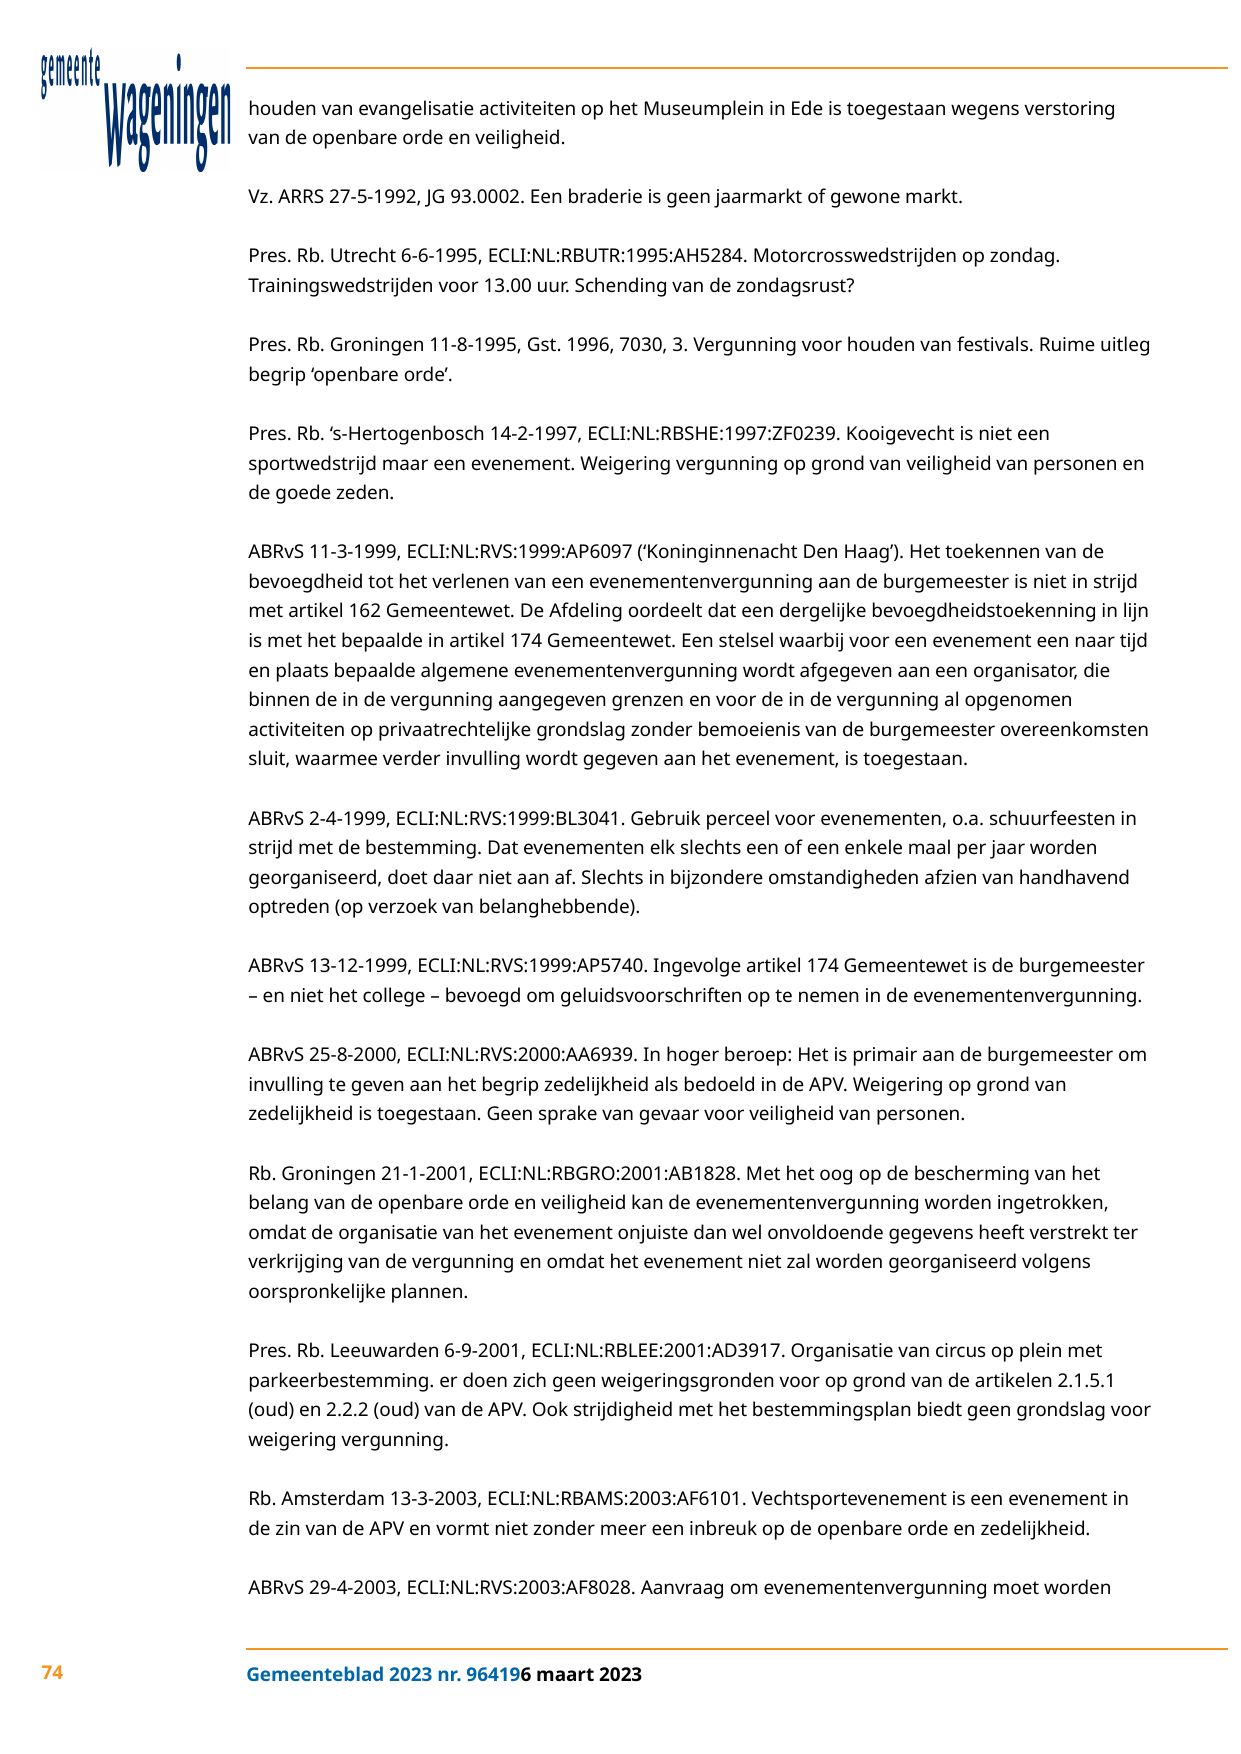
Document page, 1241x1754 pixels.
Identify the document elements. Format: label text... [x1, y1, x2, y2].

text ABRvS 2-4-1999, ECLI:NL:RVS:1999:BL3041. Gebruik perceel voor evenementen, o.a. schuurfeesten in strijd met de bestemming. Dat evenementen elk slechts een of een enkele maal per jaar worden georganiseerd, doet daar niet aan af. Slechts in bijzondere omstandigheden afzien van handhavend optreden (op verzoek van belanghebbende). [248, 805, 1152, 919]
text ABRvS 25-8-2000, ECLI:NL:RVS:2000:AA6939. In hoger beroep: Het is primair aan de burgemeester om invulling te geven aan het begrip zedelijkheid als bedoeld in de APV. Weigering op grond van zedelijkheid is toegestaan. Geen sprake van gevaar voor veiligheid van personen. [248, 1041, 1152, 1126]
text ABRvS 29-4-2003, ECLI:NL:RVS:2003:AF8028. Aanvraag om evenementenvergunning moet worden [248, 1574, 1152, 1600]
text Rb. Amsterdam 13-3-2003, ECLI:NL:RBAMS:2003:AF6101. Vechtsportevenement is een evenement in de zin van de APV en vormt niet zonder meer een inbreuk op de openbare orde en zedelijkheid. [248, 1485, 1152, 1541]
text ABRvS 13-12-1999, ECLI:NL:RVS:1999:AP5740. Ingevolge artikel 174 Gemeentewet is de burgemeester – en niet het college – bevoegd om geluidsvoorschriften op te nemen in de evenementenvergunning. [248, 953, 1152, 1008]
text Pres. Rb. ‘s-Hertogenbosch 14-2-1997, ECLI:NL:RBSHE:1997:ZF0239. Kooigevecht is niet een sportwedstrijd maar een evenement. Weigering vergunning op grond van veiligheid van personen en de goede zeden. [248, 420, 1152, 505]
text Pres. Rb. Groningen 11-8-1995, Gst. 1996, 7030, 3. Vergunning voor houden van festivals. Ruime uitleg begrip ‘openbare orde’. [248, 331, 1152, 387]
text Pres. Rb. Leeuwarden 6-9-2001, ECLI:NL:RBLEE:2001:AD3917. Organisatie van circus op plein met parkeerbestemming. er doen zich geen weigeringsgronden voor op grond van de artikelen 2.1.5.1 (oud) en 2.2.2 (oud) van de APV. Ook strijdigheid met het bestemmingsplan biedt geen grondslag voor weigering vergunning. [248, 1337, 1152, 1452]
text Rb. Groningen 21-1-2001, ECLI:NL:RBGRO:2001:AB1828. Met het oog op de bescherming van het belang van de openbare orde en veiligheid kan de evenementenvergunning worden ingetrokken, omdat de organisatie van het evenement onjuiste dan wel onvoldoende gegevens heeft verstrekt ter verkrijging van de vergunning en omdat het evenement niet zal worden georganiseerd volgens oorspronkelijke plannen. [248, 1160, 1152, 1304]
text houden van evangelisatie activiteiten op het Museumplein in Ede is toegestaan wegens verstoring van de openbare orde en veiligheid. [248, 95, 1152, 150]
picture [41, 47, 231, 172]
text Pres. Rb. Utrecht 6-6-1995, ECLI:NL:RBUTR:1995:AH5284. Motorcrosswedstrijden op zondag. Trainingswedstrijden voor 13.00 uur. Schending van de zondagsrust? [248, 243, 1152, 298]
text ABRvS 11-3-1999, ECLI:NL:RVS:1999:AP6097 (‘Koninginnenacht Den Haag’). Het toekennen van de bevoegdheid tot het verlenen van een evenementenvergunning aan de burgemeester is niet in strijd met artikel 162 Gemeentewet. De Afdeling oordeelt dat een dergelijke bevoegdheidstoekenning in lijn is met het bepaalde in artikel 174 Gemeentewet. Een stelsel waarbij voor een evenement een naar tijd en plaats bepaalde algemene evenementenvergunning wordt afgegeven aan een organisator, die binnen de in de vergunning aangegeven grenzen en voor de in de vergunning al opgenomen activiteiten op privaatrechtelijke grondslag zonder bemoeienis van de burgemeester overeenkomsten sluit, waarmee verder invulling wordt gegeven aan het evenement, is toegestaan. [248, 538, 1152, 771]
text Vz. ARRS 27-5-1992, JG 93.0002. Een braderie is geen jaarmarkt of gewone markt. [248, 183, 1152, 209]
